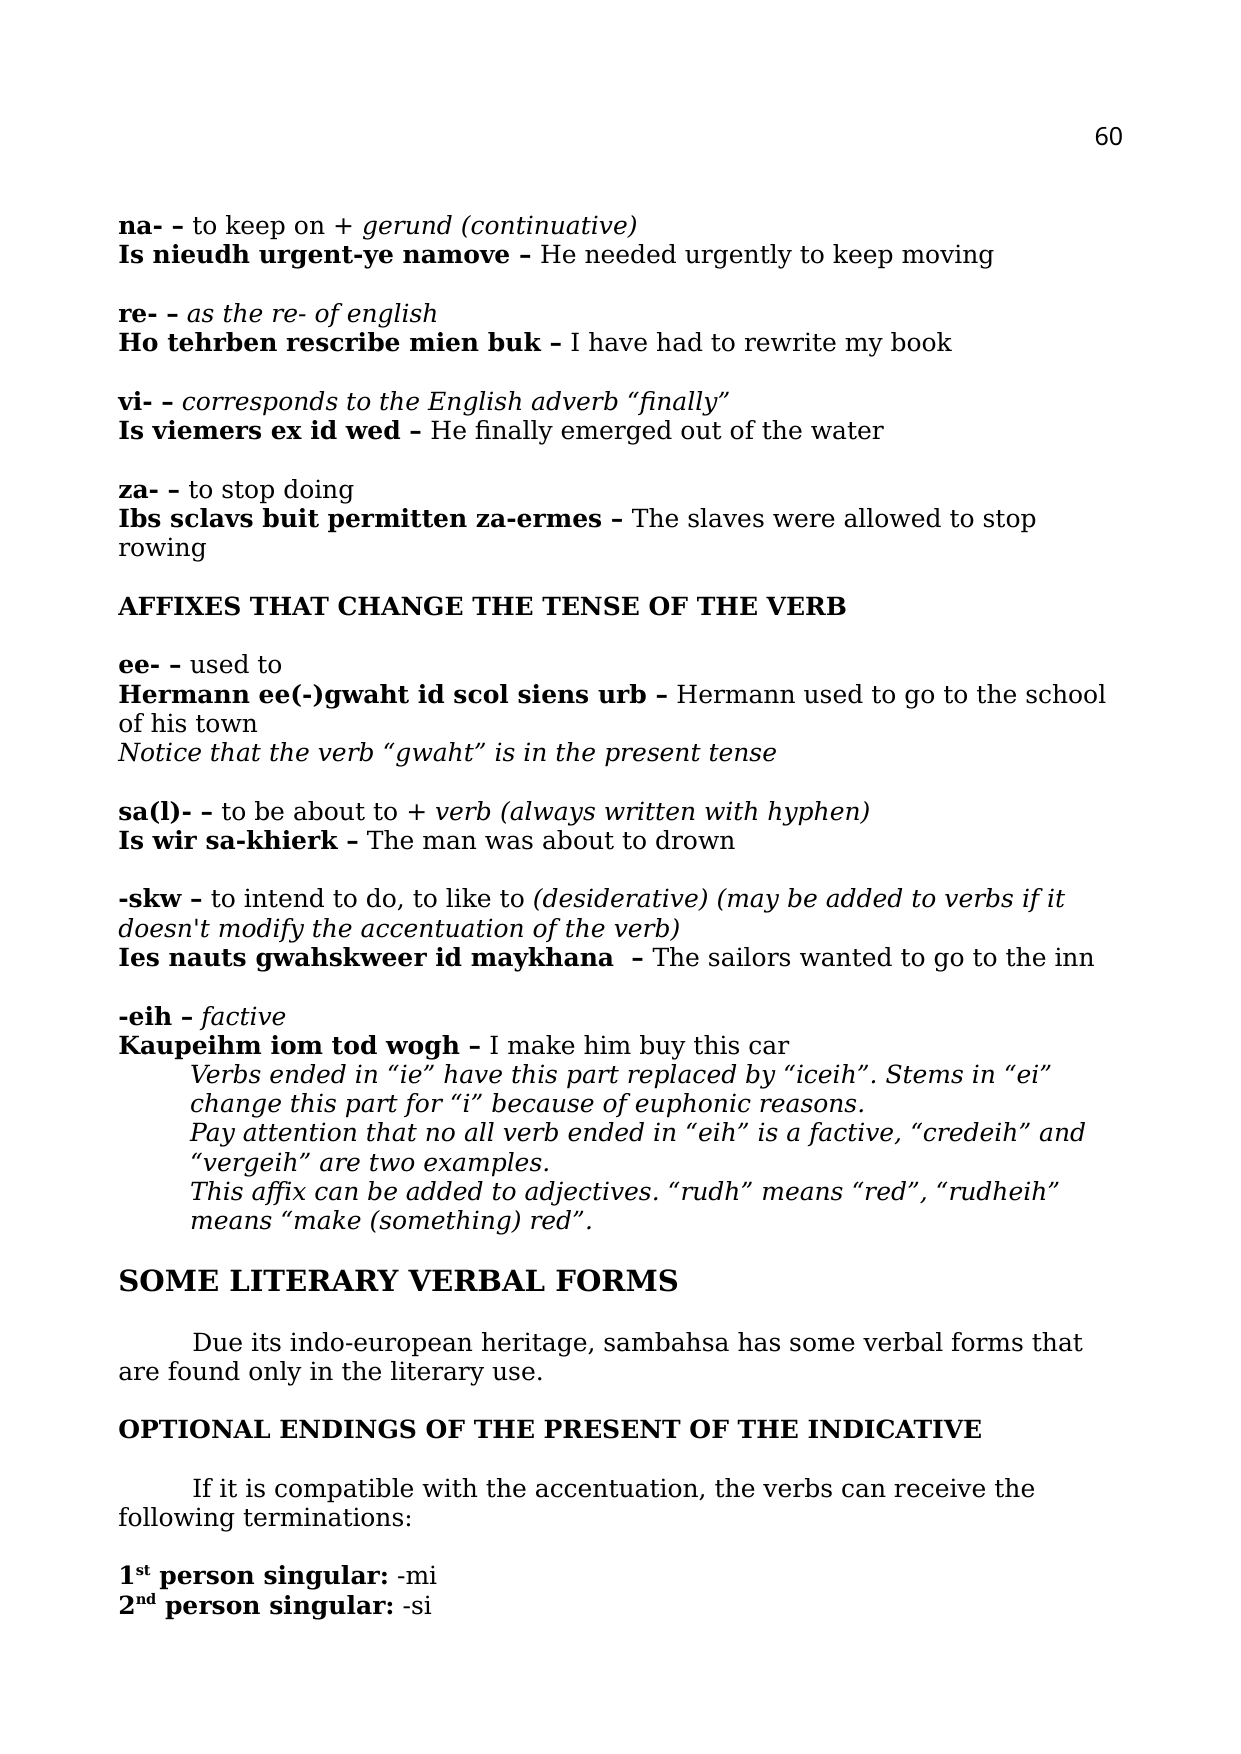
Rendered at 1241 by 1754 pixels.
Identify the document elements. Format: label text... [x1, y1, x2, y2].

text Is nieudh urgent-ye namove – He needed urgently to keep moving [118, 240, 1123, 269]
text Ibs sclavs buit permitten za-ermes – The slaves were allowed to stop rowing [118, 504, 1123, 562]
text Ho tehrben rescribe mien buk – I have had to rewrite my book [118, 328, 1123, 357]
text Verbs ended in “ie” have this part replaced by “iceih”. Stems in “ei” change this part for “i” because of euphonic reasons. [190, 1060, 1123, 1118]
text Due its indo-european heritage, sambahsa has some verbal forms that are found only in the literary use. [118, 1328, 1123, 1386]
subtitle OPTIONAL ENDINGS OF THE PRESENT OF THE INDICATIVE [118, 1415, 1123, 1445]
text Ies nauts gwahskweer id maykhana – The sailors wanted to go to the inn [118, 943, 1123, 972]
text This affix can be added to adjectives. “rudh” means “red”, “rudheih” means “make (something) red”. [190, 1177, 1123, 1235]
text vi- – corresponds to the English adverb “finally” [118, 387, 1123, 416]
text re- – as the re- of english [118, 299, 1123, 328]
text 1st person singular: -mi [118, 1561, 1123, 1591]
subtitle SOME LITERARY VERBAL FORMS [118, 1264, 1123, 1299]
text Is viemers ex id wed – He finally emerged out of the water [118, 416, 1123, 445]
text Notice that the verb “gwaht” is in the present tense [118, 738, 1123, 767]
text sa(l)- – to be about to + verb (always written with hyphen) [118, 796, 1123, 826]
text -skw – to intend to do, to like to (desiderative) (may be added to verbs if it doesn't modify the accentuation of the verb) [118, 884, 1123, 943]
text 2nd person singular: -si [118, 1591, 1123, 1620]
text na- – to keep on + gerund (continuative) [118, 211, 1123, 240]
text -eih – factive [118, 1001, 1123, 1031]
text za- – to stop doing [118, 474, 1123, 504]
subtitle AFFIXES THAT CHANGE THE TENSE OF THE VERB [118, 592, 1123, 621]
text Is wir sa-khierk – The man was about to drown [118, 826, 1123, 855]
text Kaupeihm iom tod wogh – I make him buy this car [118, 1031, 1123, 1060]
text Pay attention that no all verb ended in “eih” is a factive, “credeih” and “vergeih” are two examples. [190, 1118, 1123, 1177]
text Hermann ee(-)gwaht id scol siens urb – Hermann used to go to the school of his town [118, 679, 1123, 738]
text ee- – used to [118, 650, 1123, 679]
text If it is compatible with the accentuation, the verbs can receive the following terminations: [118, 1474, 1123, 1532]
